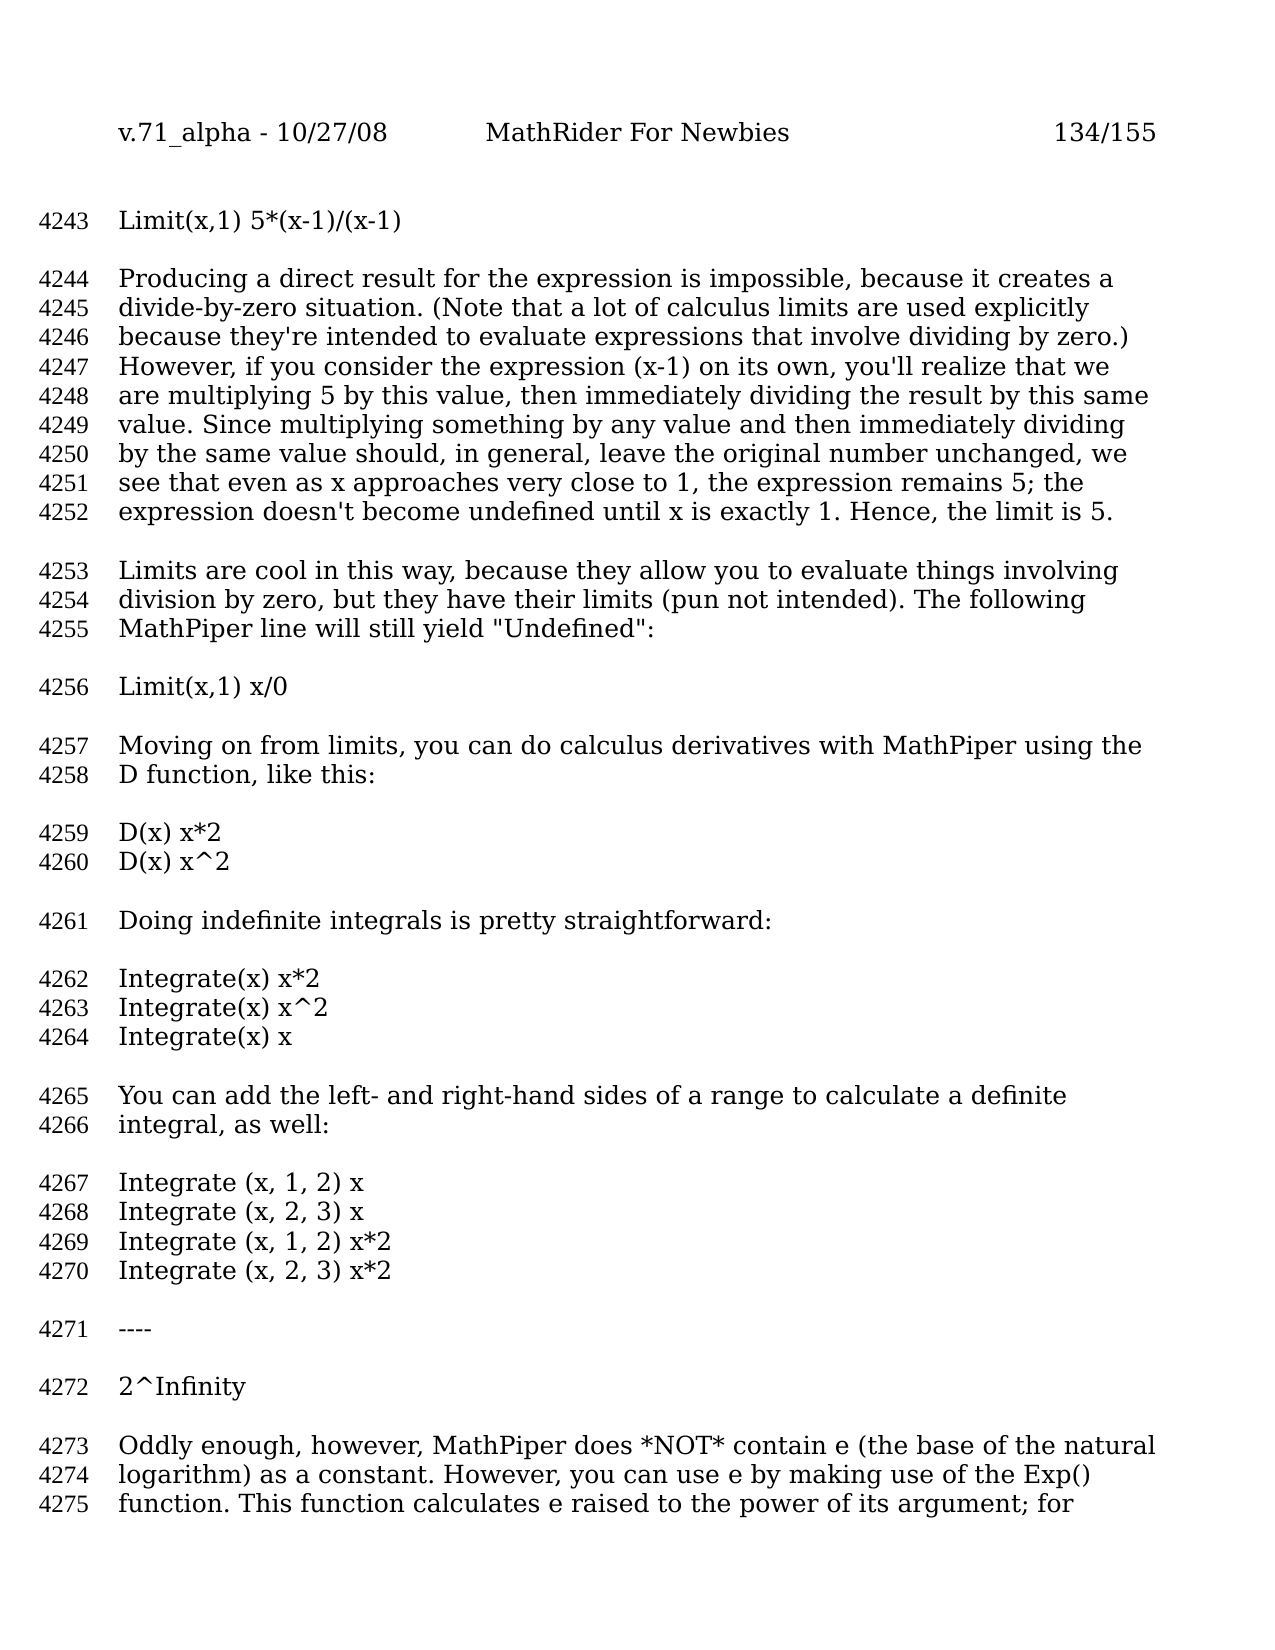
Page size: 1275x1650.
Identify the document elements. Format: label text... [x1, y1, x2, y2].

text Integrate (x, 2, 3) x*2 [118, 1256, 1157, 1285]
text Producing a direct result for the expression is impossible, because it creates a divide-by-zero situation. (Note that a lot of calculus limits are used explicitly because they're intended to evaluate expressions that involve dividing by zero.) However, if you consider the expression (x-1) on its own, you'll realize that we are multiplying 5 by this value, then immediately dividing the result by this same value. Since multiplying something by any value and then immediately dividing by the same value should, in general, leave the original number unchanged, we see that even as x approaches very close to 1, the expression remains 5; the expression doesn't become undefined until x is exactly 1. Hence, the limit is 5. [118, 264, 1157, 527]
text Limit(x,1) x/0 [118, 673, 1157, 702]
text Moving on from limits, you can do calculus derivatives with MathPiper using the D function, like this: [118, 731, 1157, 789]
text Integrate(x) x*2 [118, 964, 1157, 993]
text Integrate (x, 2, 3) x [118, 1198, 1157, 1227]
text Integrate (x, 1, 2) x*2 [118, 1227, 1157, 1256]
text Integrate(x) x [118, 1023, 1157, 1052]
text Limit(x,1) 5*(x-1)/(x-1) [118, 206, 1157, 235]
text Oddly enough, however, MathPiper does *NOT* contain e (the base of the natural logarithm) as a constant. However, you can use e by making use of the Exp() function. This function calculates e raised to the power of its argument; for [118, 1431, 1157, 1518]
text Integrate(x) x^2 [118, 993, 1157, 1023]
text ---- [118, 1314, 1157, 1343]
text You can add the left- and right-hand sides of a range to calculate a definite integral, as well: [118, 1081, 1157, 1139]
text D(x) x*2 [118, 818, 1157, 848]
text 2^Infinity [118, 1373, 1157, 1402]
text Integrate (x, 1, 2) x [118, 1168, 1157, 1198]
text Limits are cool in this way, because they allow you to evaluate things involving division by zero, but they have their limits (pun not intended). The following MathPiper line will still yield "Undefined": [118, 556, 1157, 643]
text D(x) x^2 [118, 848, 1157, 877]
text Doing indefinite integrals is pretty straightforward: [118, 906, 1157, 935]
